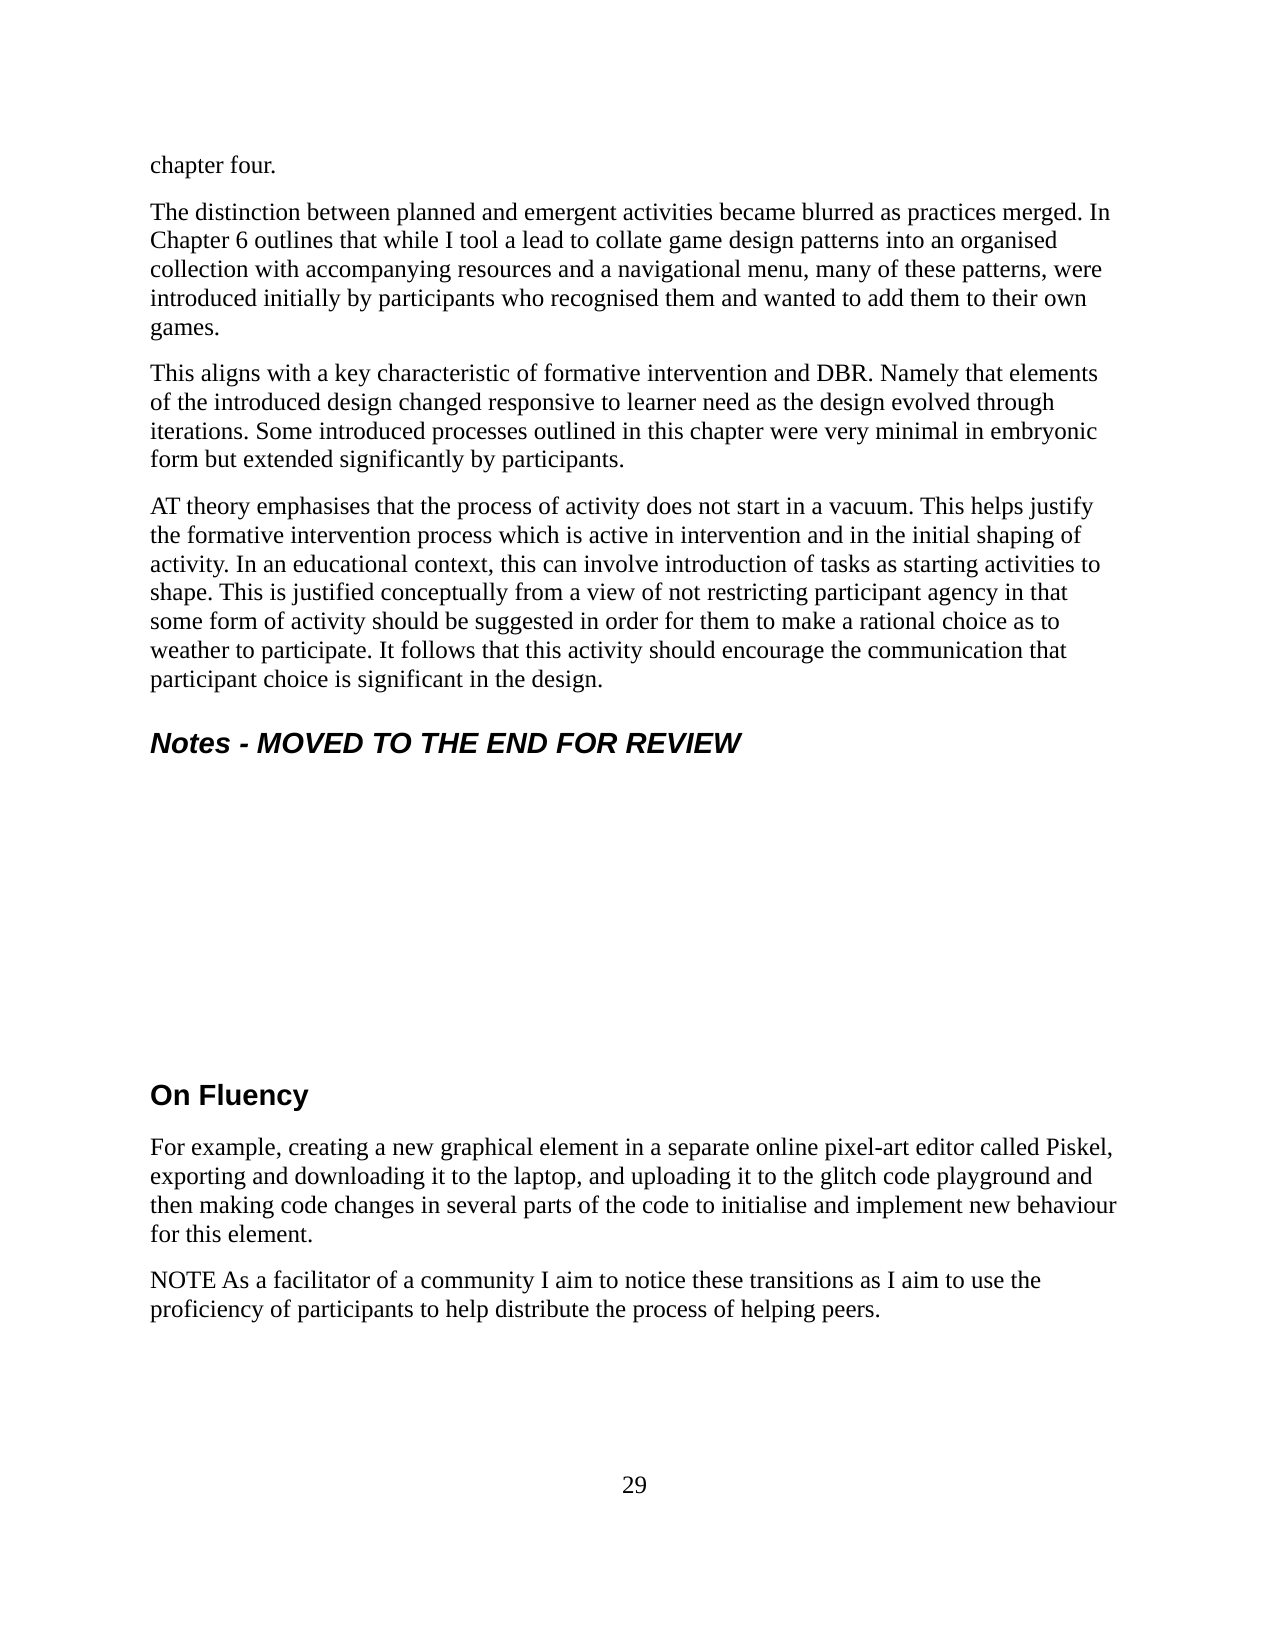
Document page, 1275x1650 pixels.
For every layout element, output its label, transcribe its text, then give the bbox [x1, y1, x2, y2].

text chapter four. [150, 150, 1125, 179]
text For example, creating a new graphical element in a separate online pixel-art editor called Piskel, exporting and downloading it to the laptop, and uploading it to the glitch code playground and then making code changes in several parts of the code to initialise and implement new behaviour for this element. [150, 1132, 1125, 1247]
subtitle Notes - MOVED TO THE END FOR REVIEW [150, 726, 1125, 760]
text AT theory emphasises that the process of activity does not start in a vacuum. This helps justify the formative intervention process which is active in intervention and in the initial shaping of activity. In an educational context, this can involve introduction of tasks as starting activities to shape. This is justified conceptually from a view of not restricting participant agency in that some form of activity should be suggested in order for them to make a rational choice as to weather to participate. It follows that this activity should encourage the communication that participant choice is significant in the design. [150, 491, 1125, 692]
text The distinction between planned and emergent activities became blurred as practices merged. In Chapter 6 outlines that while I tool a lead to collate game design patterns into an organised collection with accompanying resources and a navigational menu, many of these patterns, were introduced initially by participants who recognised them and wanted to add them to their own games. [150, 197, 1125, 340]
subtitle On Fluency [150, 1077, 1125, 1111]
text NOTE As a facilitator of a community I aim to notice these transitions as I aim to use the proficiency of participants to help distribute the process of helping peers. [150, 1265, 1125, 1323]
text This aligns with a key characteristic of formative intervention and DBR. Namely that elements of the introduced design changed responsive to learner need as the design evolved through iterations. Some introduced processes outlined in this chapter were very minimal in embryonic form but extended significantly by participants. [150, 358, 1125, 473]
